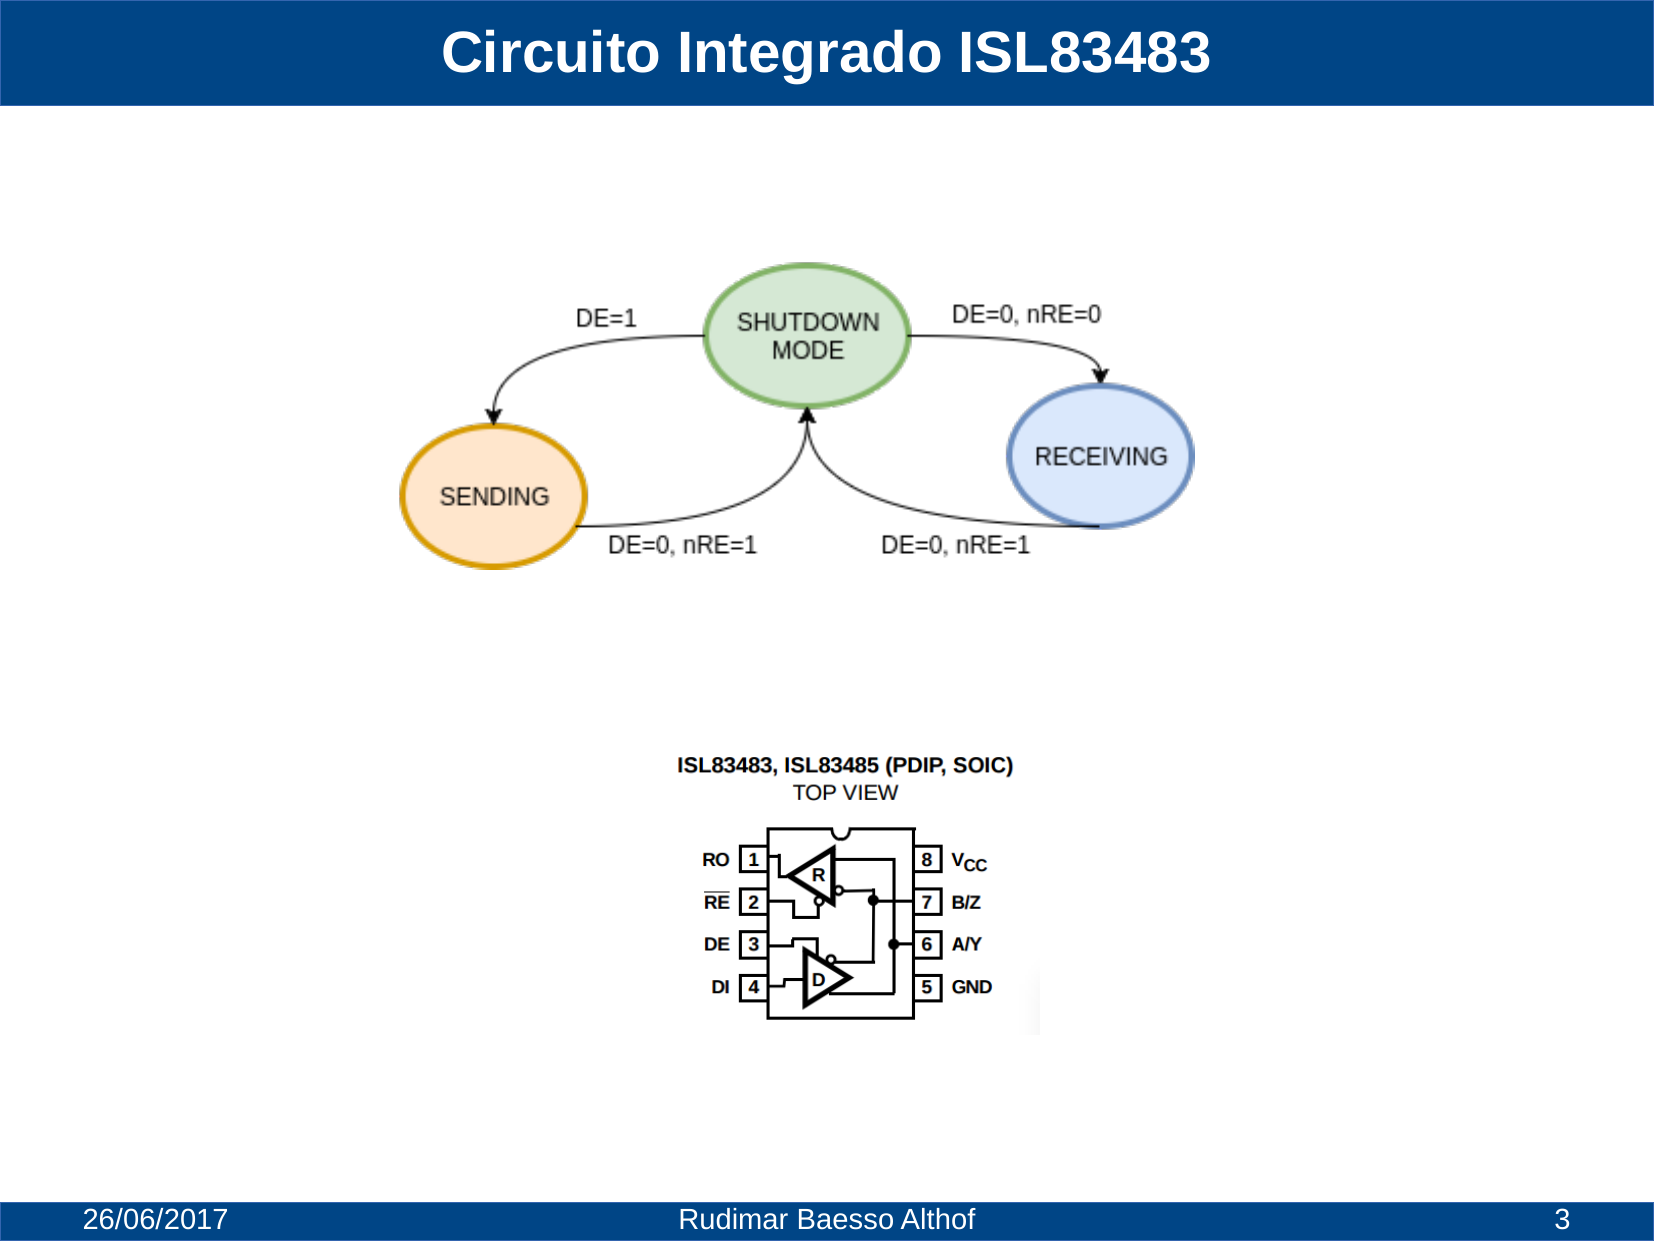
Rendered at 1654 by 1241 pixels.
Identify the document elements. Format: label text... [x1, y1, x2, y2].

title Circuito Integrado ISL83483 [0, 0, 1654, 106]
picture [390, 227, 1195, 571]
picture [660, 749, 1040, 1035]
